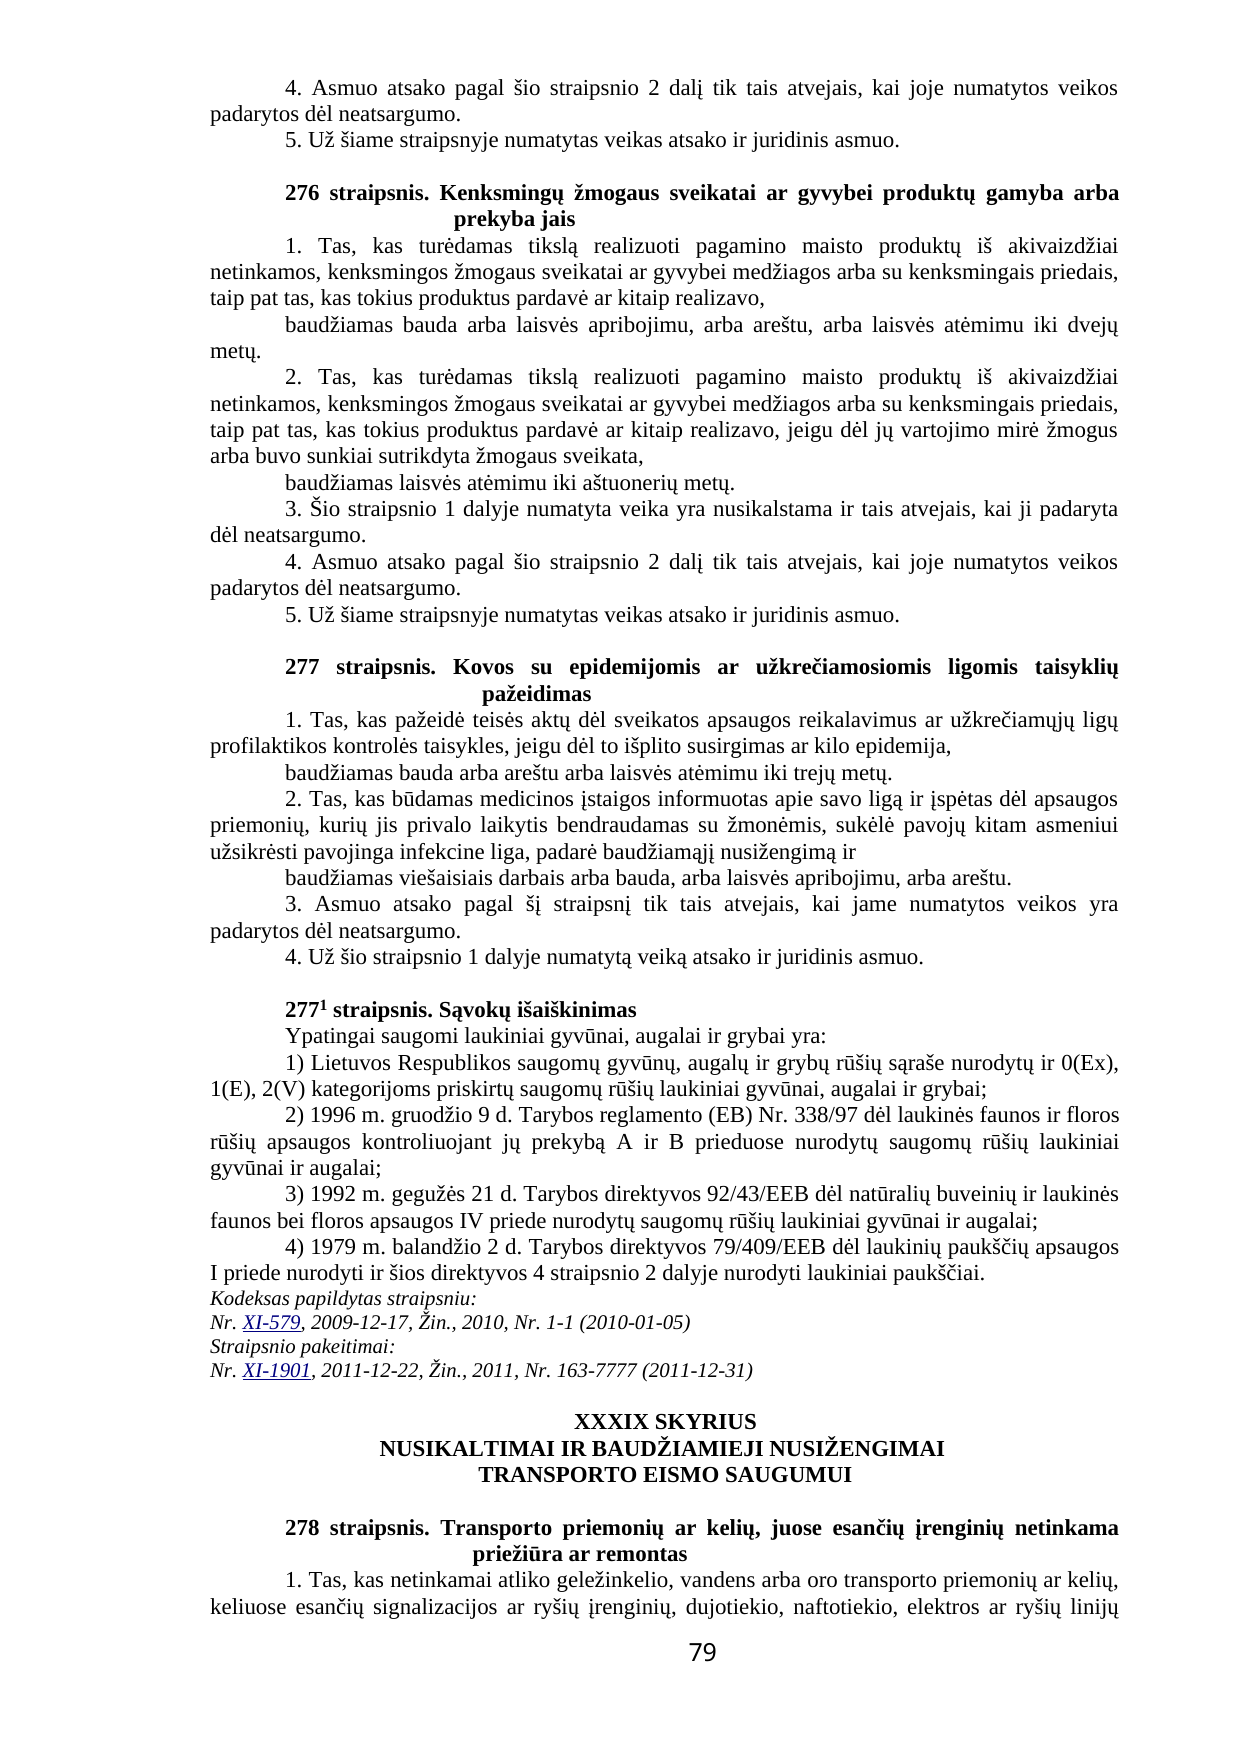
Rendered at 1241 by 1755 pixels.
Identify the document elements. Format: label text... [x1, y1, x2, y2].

text 4. Asmuo atsako pagal šio straipsnio 2 dalį tik tais atvejais, kai joje numatytos veikos padarytos dėl neatsargumo. [210, 548, 1120, 601]
text 5. Už šiame straipsnyje numatytas veikas atsako ir juridinis asmuo. [210, 126, 1120, 153]
text 2771 straipsnis. Sąvokų išaiškinimas [210, 996, 1120, 1022]
text 1. Tas, kas turėdamas tikslą realizuoti pagamino maisto produktų iš akivaizdžiai netinkamos, kenksmingos žmogaus sveikatai ar gyvybei medžiagos arba su kenksmingais priedais, taip pat tas, kas tokius produktus pardavė ar kitaip realizavo, [210, 232, 1120, 311]
text 3) 1992 m. gegužės 21 d. Tarybos direktyvos 92/43/EEB dėl natūralių buveinių ir laukinės faunos bei floros apsaugos IV priede nurodytų saugomų rūšių laukiniai gyvūnai ir augalai; [210, 1180, 1120, 1233]
text 277 straipsnis. Kovos su epidemijomis ar užkrečiamosiomis ligomis taisyklių pažeidimas [285, 653, 1120, 706]
text 5. Už šiame straipsnyje numatytas veikas atsako ir juridinis asmuo. [210, 601, 1120, 627]
text Ypatingai saugomi laukiniai gyvūnai, augalai ir grybai yra: [210, 1022, 1120, 1049]
text baudžiamas bauda arba laisvės apribojimu, arba areštu, arba laisvės atėmimu iki dvejų metų. [210, 311, 1120, 363]
text 3. Asmuo atsako pagal šį straipsnį tik tais atvejais, kai jame numatytos veikos yra padarytos dėl neatsargumo. [210, 891, 1120, 943]
text 1) Lietuvos Respublikos saugomų gyvūnų, augalų ir grybų rūšių sąraše nurodytų ir 0(Ex), 1(E), 2(V) kategorijoms priskirtų saugomų rūšių laukiniai gyvūnai, augalai ir grybai; [210, 1049, 1120, 1101]
text 4. Už šio straipsnio 1 dalyje numatytą veiką atsako ir juridinis asmuo. [210, 943, 1120, 969]
text baudžiamas bauda arba areštu arba laisvės atėmimu iki trejų metų. [210, 759, 1120, 785]
text 276 straipsnis. Kenksmingų žmogaus sveikatai ar gyvybei produktų gamyba arba prekyba jais [285, 179, 1120, 232]
text 4. Asmuo atsako pagal šio straipsnio 2 dalį tik tais atvejais, kai joje numatytos veikos padarytos dėl neatsargumo. [210, 73, 1120, 126]
text 2) 1996 m. gruodžio 9 d. Tarybos reglamento (EB) Nr. 338/97 dėl laukinės faunos ir floros rūšių apsaugos kontroliuojant jų prekybą A ir B prieduose nurodytų saugomų rūšių laukiniai gyvūnai ir augalai; [210, 1101, 1120, 1180]
text 1. Tas, kas netinkamai atliko geležinkelio, vandens arba oro transporto priemonių ar kelių, keliuose esančių signalizacijos ar ryšių įrenginių, dujotiekio, naftotiekio, elektros ar ryšių linijų [210, 1567, 1120, 1619]
text Nr. XI-1901, 2011-12-22, Žin., 2011, Nr. 163-7777 (2011-12-31) [210, 1358, 1120, 1382]
text Straipsnio pakeitimai: [210, 1334, 1120, 1358]
text 1. Tas, kas pažeidė teisės aktų dėl sveikatos apsaugos reikalavimus ar užkrečiamųjų ligų profilaktikos kontrolės taisykles, jeigu dėl to išplito susirgimas ar kilo epidemija, [210, 706, 1120, 759]
text baudžiamas viešaisiais darbais arba bauda, arba laisvės apribojimu, arba areštu. [210, 864, 1120, 891]
text NUSIKALTIMAI IR BAUDŽIAMIEJI NUSIŽENGIMAI TRANSPORTO EISMO SAUGUMUI [210, 1435, 1120, 1487]
text 3. Šio straipsnio 1 dalyje numatyta veika yra nusikalstama ir tais atvejais, kai ji padaryta dėl neatsargumo. [210, 495, 1120, 548]
text baudžiamas laisvės atėmimu iki aštuonerių metų. [210, 469, 1120, 495]
text 2. Tas, kas turėdamas tikslą realizuoti pagamino maisto produktų iš akivaizdžiai netinkamos, kenksmingos žmogaus sveikatai ar gyvybei medžiagos arba su kenksmingais priedais, taip pat tas, kas tokius produktus pardavė ar kitaip realizavo, jeigu dėl jų vartojimo mirė žmogus arba buvo sunkiai sutrikdyta žmogaus sveikata, [210, 363, 1120, 469]
text 278 straipsnis. Transporto priemonių ar kelių, juose esančių įrenginių netinkama priežiūra ar remontas [285, 1514, 1120, 1567]
text 4) 1979 m. balandžio 2 d. Tarybos direktyvos 79/409/EEB dėl laukinių paukščių apsaugos I priede nurodyti ir šios direktyvos 4 straipsnio 2 dalyje nurodyti laukiniai paukščiai. [210, 1233, 1120, 1286]
text XXXIX SKYRIUS [210, 1408, 1120, 1435]
text 2. Tas, kas būdamas medicinos įstaigos informuotas apie savo ligą ir įspėtas dėl apsaugos priemonių, kurių jis privalo laikytis bendraudamas su žmonėmis, sukėlė pavojų kitam asmeniui užsikrėsti pavojinga infekcine liga, padarė baudžiamąjį nusižengimą ir [210, 785, 1120, 864]
text Nr. XI-579, 2009-12-17, Žin., 2010, Nr. 1-1 (2010-01-05) [210, 1310, 1120, 1334]
text Kodeksas papildytas straipsniu: [210, 1286, 1120, 1310]
